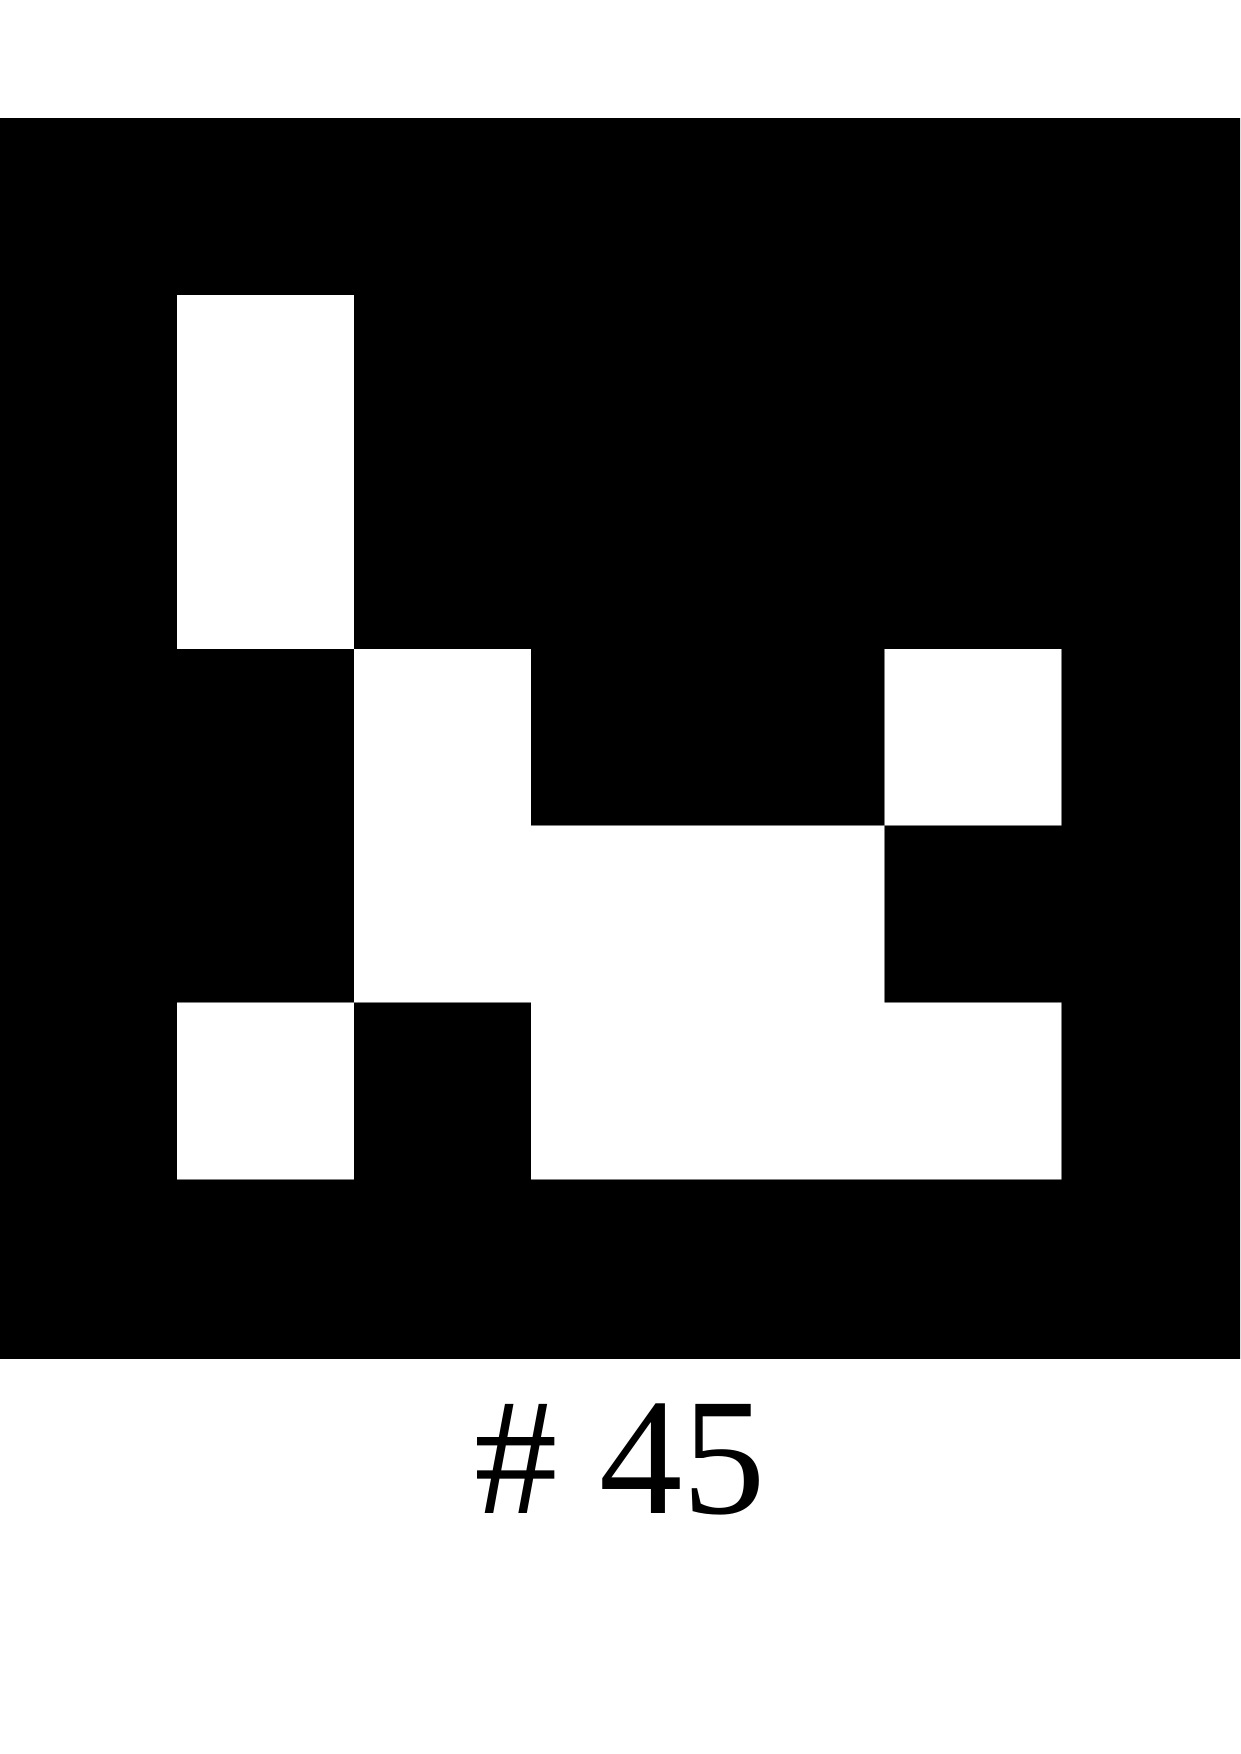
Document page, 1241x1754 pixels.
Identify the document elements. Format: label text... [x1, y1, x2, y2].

text # 45 [118, 1359, 1122, 1550]
picture [0, 118, 1241, 1359]
